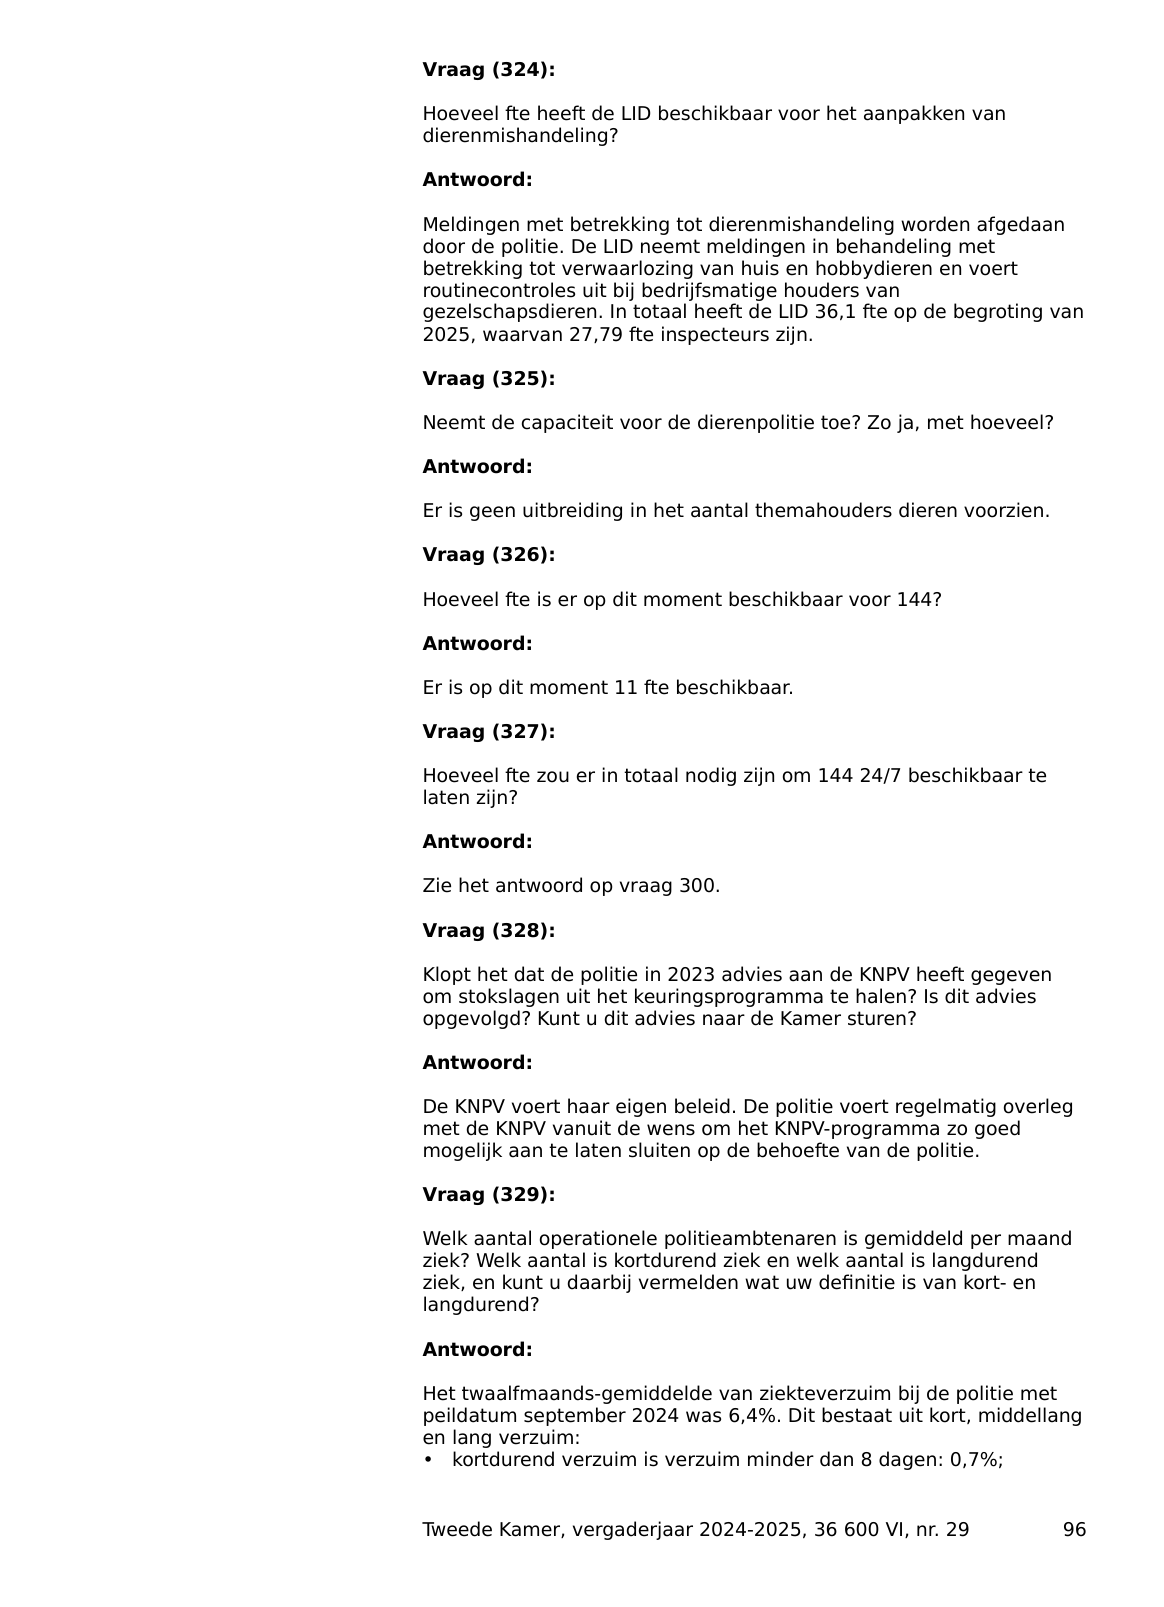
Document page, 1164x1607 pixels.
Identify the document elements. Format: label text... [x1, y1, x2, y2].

subtitle Vraag (326): [422, 544, 1087, 566]
text De KNPV voert haar eigen beleid. De politie voert regelmatig overleg met de KNPV vanuit de wens om het KNPV-programma zo goed mogelijk aan te laten sluiten op de behoefte van de politie. [422, 1096, 1087, 1162]
subtitle Vraag (327): [422, 721, 1087, 743]
subtitle Antwoord: [422, 1338, 1087, 1360]
text Neemt de capaciteit voor de dierenpolitie toe? Zo ja, met hoeveel? [422, 412, 1087, 434]
text Zie het antwoord op vraag 300. [422, 875, 1087, 897]
text Het twaalfmaands-gemiddelde van ziekteverzuim bij de politie met peildatum september 2024 was 6,4%. Dit bestaat uit kort, middellang en lang verzuim: [422, 1383, 1087, 1448]
text Hoeveel fte zou er in totaal nodig zijn om 144 24/7 beschikbaar te laten zijn? [422, 765, 1087, 809]
subtitle Vraag (324): [422, 59, 1087, 81]
subtitle Vraag (325): [422, 368, 1087, 389]
text Er is op dit moment 11 fte beschikbaar. [422, 677, 1087, 699]
subtitle Antwoord: [422, 169, 1087, 191]
text Hoeveel fte heeft de LID beschikbaar voor het aanpakken van dierenmishandeling? [422, 103, 1087, 147]
subtitle Antwoord: [422, 1052, 1087, 1074]
text Hoeveel fte is er op dit moment beschikbaar voor 144? [422, 588, 1087, 610]
subtitle Antwoord: [422, 633, 1087, 654]
text Er is geen uitbreiding in het aantal themahouders dieren voorzien. [422, 500, 1087, 522]
subtitle Vraag (329): [422, 1184, 1087, 1206]
text • kortdurend verzuim is verzuim minder dan 8 dagen: 0,7%; [422, 1448, 1087, 1471]
text Welk aantal operationele politieambtenaren is gemiddeld per maand ziek? Welk aantal is kortdurend ziek en welk aantal is langdurend ziek, en kunt u daarbij vermelden wat uw definitie is van kort- en langdurend? [422, 1228, 1087, 1316]
text Klopt het dat de politie in 2023 advies aan de KNPV heeft gegeven om stokslagen uit het keuringsprogramma te halen? Is dit advies opgevolgd? Kunt u dit advies naar de Kamer sturen? [422, 964, 1087, 1030]
subtitle Antwoord: [422, 831, 1087, 853]
subtitle Antwoord: [422, 456, 1087, 478]
subtitle Vraag (328): [422, 919, 1087, 942]
text Meldingen met betrekking tot dierenmishandeling worden afgedaan door de politie. De LID neemt meldingen in behandeling met betrekking tot verwaarlozing van huis en hobbydieren en voert routinecontroles uit bij bedrijfsmatige houders van gezelschapsdieren. In totaal heeft de LID 36,1 fte op de begroting van 2025, waarvan 27,79 fte inspecteurs zijn. [422, 213, 1087, 345]
